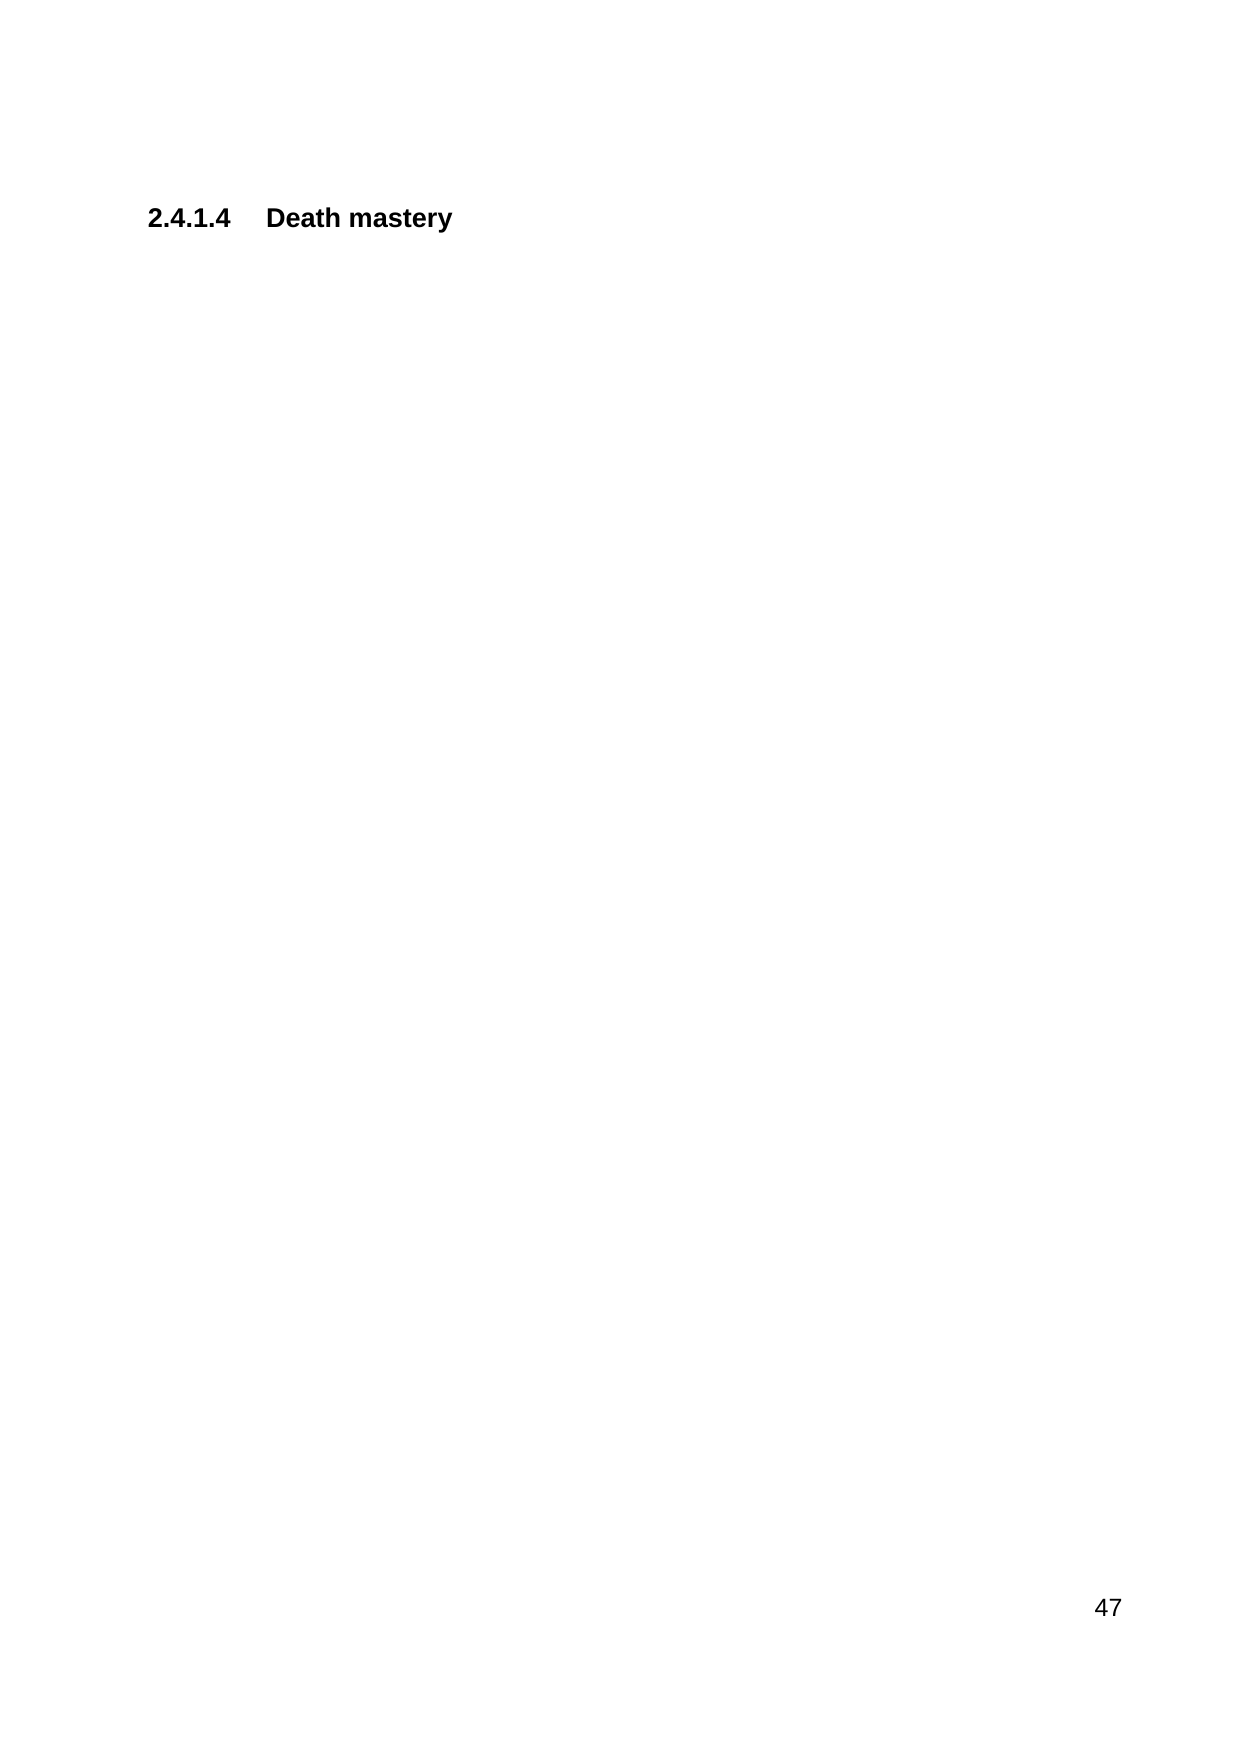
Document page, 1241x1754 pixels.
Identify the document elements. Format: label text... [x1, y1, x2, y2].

subtitle Death mastery [118, 202, 605, 234]
